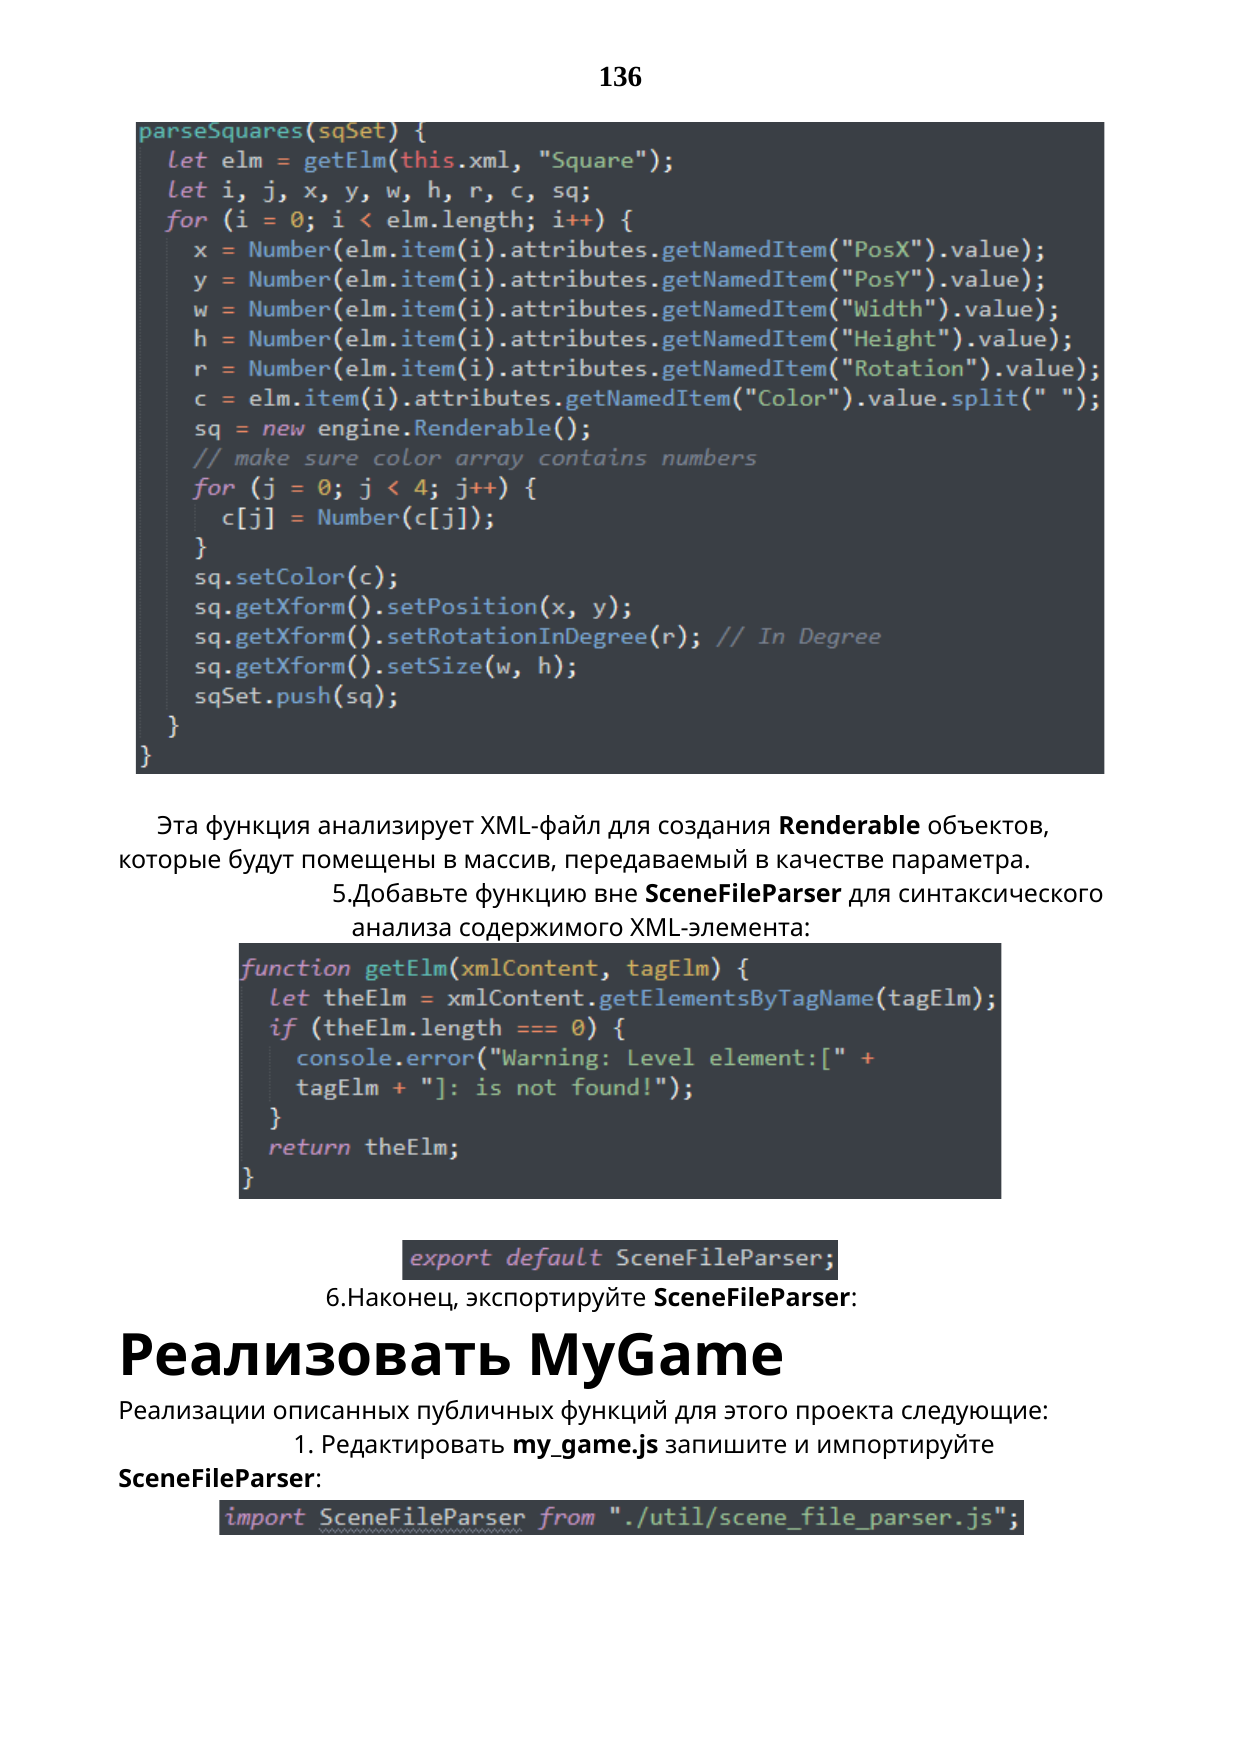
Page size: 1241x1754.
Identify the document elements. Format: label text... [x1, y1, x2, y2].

text 1. Редактировать my_game.js запишите и импортируйте SceneFileParser: [118, 1427, 1122, 1495]
list анализа содержимого XML-элемента: [118, 910, 1122, 944]
picture [135, 122, 1105, 774]
picture [238, 943, 1002, 1199]
picture [402, 1240, 838, 1280]
list 6.Наконец, экспортируйте SceneFileParser: [118, 1233, 1122, 1313]
picture [219, 1500, 1024, 1535]
text Реализации описанных публичных функций для этого проекта следующие: [118, 1393, 1122, 1427]
text Реализовать MyGame [118, 1313, 1122, 1393]
list 5.Добавьте функцию вне SceneFileParser для синтаксического [118, 876, 1122, 910]
text Эта функция анализирует XML-файл для создания Renderable объектов, которые будут помещены в массив, передаваемый в качестве параметра. [118, 808, 1122, 876]
